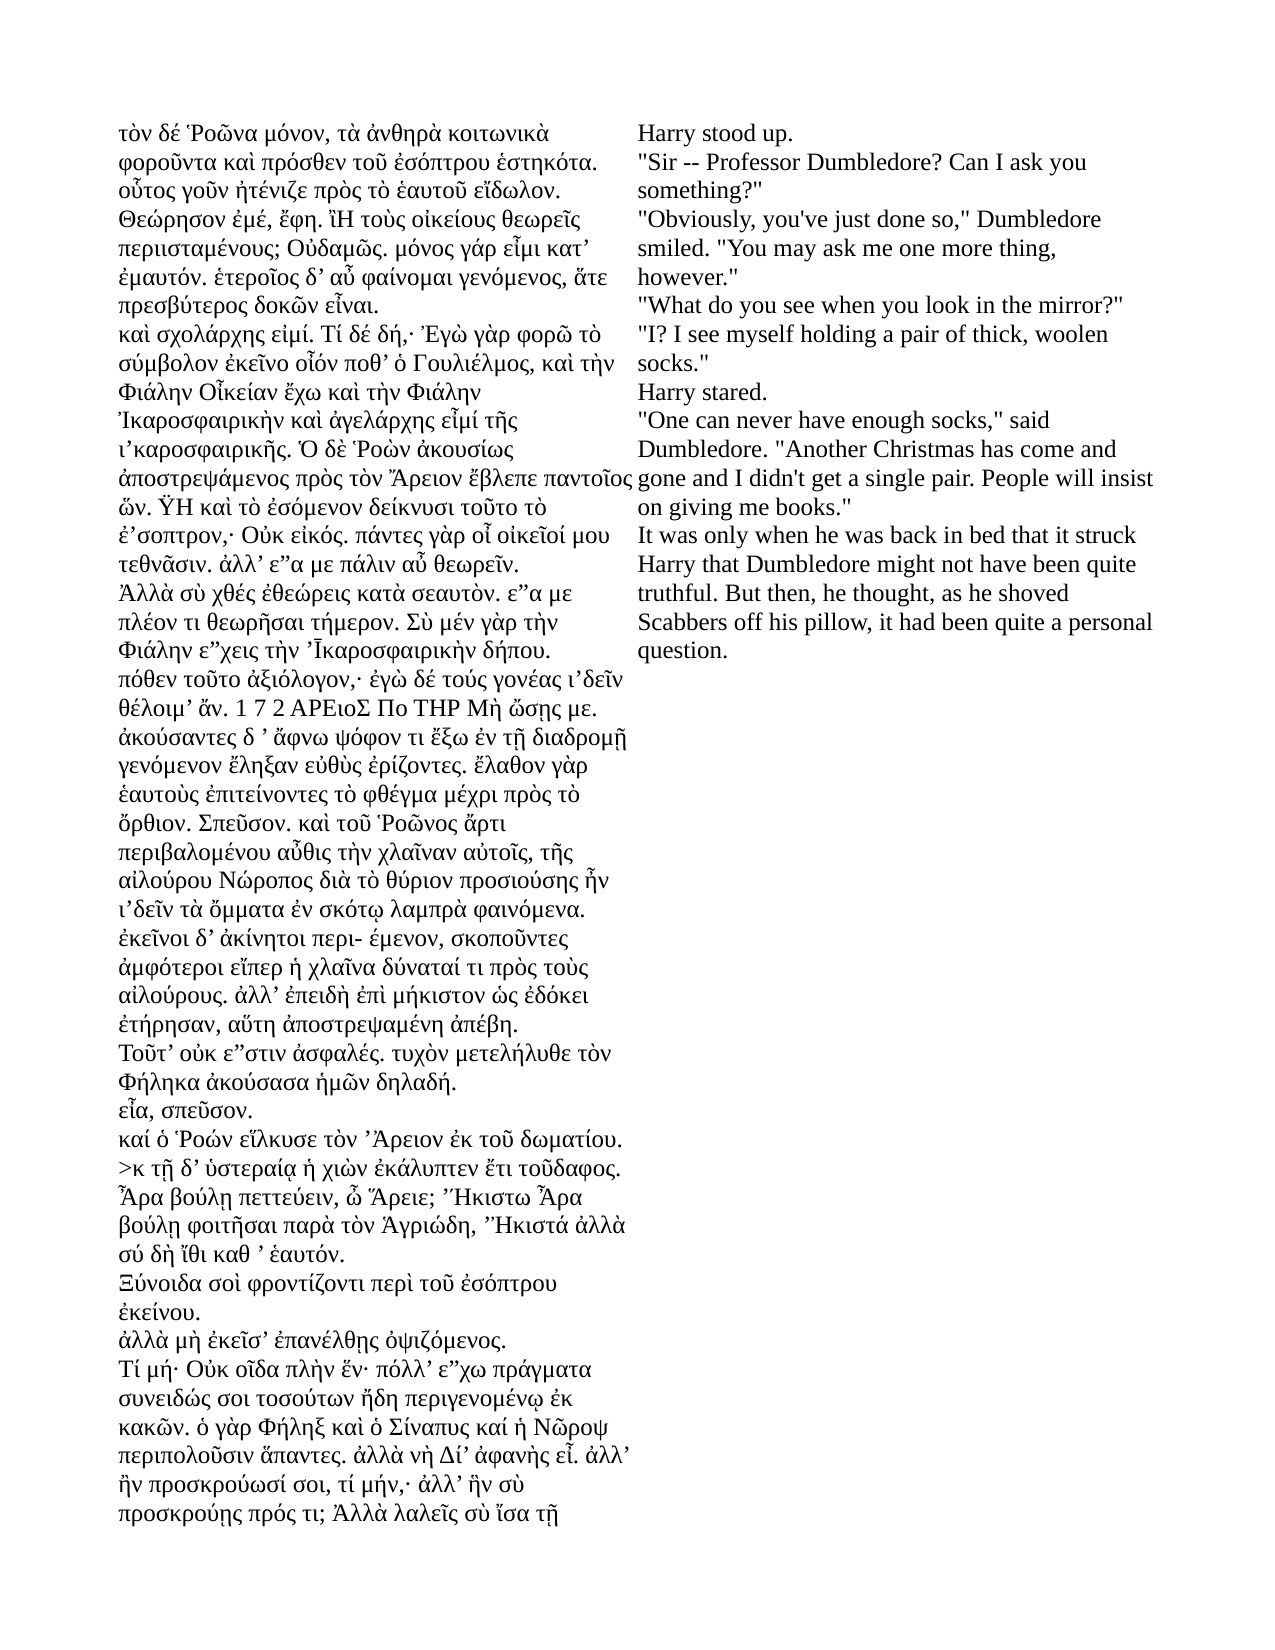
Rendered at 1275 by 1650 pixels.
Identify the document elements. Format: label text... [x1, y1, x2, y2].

table_cell Harry stood up. "Sir -- Professor Dumbledore? Can I ask you something?" "Obviously, you've just done so," Dumbledore smiled. "You may ask me one more thing, however." "What do you see when you look in the mirror?" "I? I see myself holding a pair of thick, woolen socks." Harry stared. "One can never have enough socks," said Dumbledore. "Another Christmas has come and gone and I didn't get a single pair. People will insist on giving me books." It was only when he was back in bed that it struck Harry that Dumbledore might not have been quite truthful. But then, he thought, as he shoved Scabbers off his pillow, it had been quite a personal question. [637, 118, 1157, 1527]
table_cell τὸν δέ Ῥοῶνα μόνον, τὰ ἀνθηρὰ κοιτωνικὰ φοροῦντα καὶ πρόσθεν τοῦ ἐσόπτρου ἑστηκότα. οὗτος γοῦν ἠτένιζε πρὸς τὸ ἑαυτοῦ εἴδωλον. Θεώρησον ἐμέ, ἔφη. ἲΗ τοὺς οἰκείους θεωρεῖς περιισταμένους; Οὐδαμῶς. μόνος γάρ εἶμι κατ’ ἐμαυτόν. ἑτεροῖος δ’ αὖ φαίνομαι γενόμενος, ἅτε πρεσβύτερος δοκῶν εἶναι. καὶ σχολάρχης εἰμί. Τί δέ δή,· Ἐγὼ γὰρ φορῶ τὸ σύμβολον ἐκεῖνο οἶόν ποθ’ ὁ Γουλιέλμος, καὶ τὴν Φιάλην Οἶκείαν ἔχω καὶ τὴν Φιάλην Ἰκαροσφαιρικὴν καὶ ἀγελάρχης εἶμί τῆς ι’καροσφαιρικῆς. Ὁ δὲ Ῥοὼν ἀκουσίως ἀποστρεψάμενος πρὸς τὸν Ἄρειον ἔβλεπε παντοῖος ὥν. ΫΗ καὶ τὸ ἐσόμενον δείκνυσι τοῦτο τὸ ἐ’σοπτρον,· Οὐκ εἰκός. πάντες γὰρ οἶ οἰκεῖοί μου τεθνᾶσιν. ἀλλ’ ε”α με πάλιν αὖ θεωρεῖν. Ἀλλὰ σὺ χθές ἐθεώρεις κατὰ σεαυτὸν. ε”α με πλέον τι θεωρῆσαι τήμερον. Σὺ μέν γὰρ τὴν Φιάλην ε”χεις τὴν ’Ῑκαροσφαιρικὴν δήπου. πόθεν τοῦτο ἀξιόλογον,· ἐγὼ δέ τούς γονέας ι’δεῖν θέλοιμ’ ἄν. 1 7 2 ΑΡΕιοΣ Πο ΤΗΡ Μὴ ὤσῃς με. ἀκούσαντες δ ’ ἄφνω ψόφον τι ἔξω ἐν τῇ διαδρομῇ γενόμενον ἔληξαν εὐθὺς ἐρίζοντες. ἔλαθον γὰρ ἑαυτοὺς ἐπιτείνοντες τὸ φθέγμα μέχρι πρὸς τὸ ὄρθιον. Σπεῦσον. καὶ τοῦ Ῥοῶνος ἄρτι περιβαλομένου αὖθις τὴν χλαῖναν αὐτοῖς, τῆς αἰλούρου Νώροπος διὰ τὸ θύριον προσιούσης ἦν ι’δεῖν τὰ ὄμματα ἐν σκότῳ λαμπρὰ φαινόμενα. ἐκεῖνοι δ’ ἀκίνητοι περι- έμενον, σκοποῦντες ἀμφότεροι εἴπερ ἡ χλαῖνα δύναταί τι πρὸς τοὺς αἰλούρους. ἀλλ’ ἐπειδὴ ἐπὶ μήκιστον ὡς ἐδόκει ἐτήρησαν, αὕτη ἀποστρεψαμένη ἀπέβη. Τοῦτ’ οὐκ ε”στιν ἀσφαλές. τυχὸν μετελήλυθε τὸν Φήληκα ἀκούσασα ἡμῶν δηλαδή. εἶα, σπεῦσον. καί ὁ Ῥοών εἵλκυσε τὸν ’Ἀρειον ἐκ τοῦ δωματίου. >κ τῇ δ’ ὑστεραίᾳ ἡ χιὼν ἐκάλυπτεν ἔτι τοῦδαφος. Ἆρα βούλῃ πεττεύειν, ὦ Ἅρειε; ’Ήκιστω Ἆρα βούλῃ φοιτῆσαι παρὰ τὸν Ἁγριώδη, ’Ἠκιστά ἀλλὰ σύ δὴ ἴθι καθ ’ ἑαυτόν. Ξύνοιδα σοὶ φροντίζοντι περὶ τοῦ ἐσόπτρου ἐκείνου. ἀλλὰ μὴ ἐκεῖσ’ ἐπανέλθῃς ὀψιζόμενος. Τί μή· Οὐκ οῖδα πλὴν ἕν· πόλλ’ ε”χω πράγματα συνειδώς σοι τοσούτων ἤδη περιγενομένῳ ἐκ κακῶν. ὁ γὰρ Φήληξ καὶ ὁ Σίναπυς καί ἡ Νῶροψ περιπολοῦσιν ἅπαντες. ἀλλὰ νὴ Δί’ ἀφανὴς εἶ. ἀλλ’ ἢν προσκρούωσί σοι, τί μήν,· ἀλλ’ ἣν σὺ προσκρούῃς πρός τι; Ἀλλὰ λαλεῖς σὺ ἴσα τῇ [118, 118, 637, 1527]
